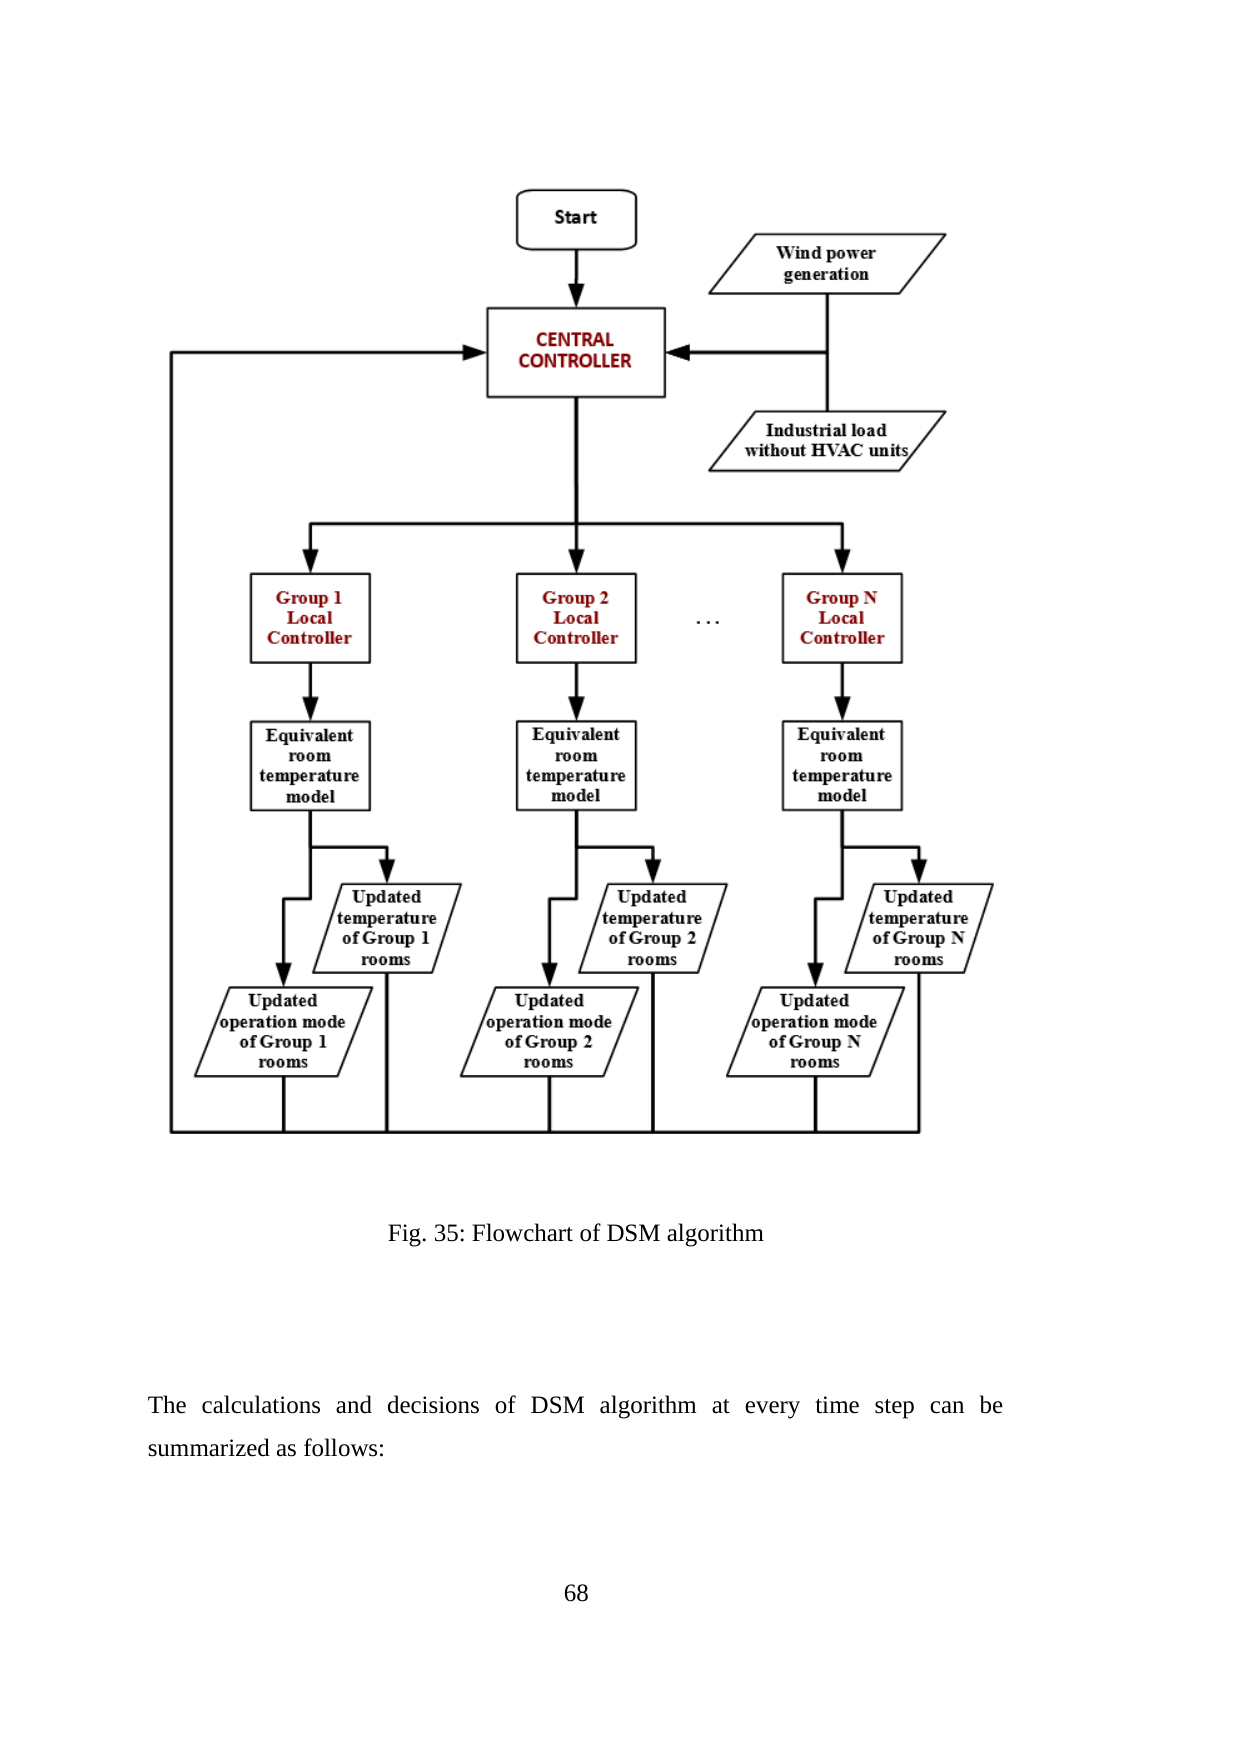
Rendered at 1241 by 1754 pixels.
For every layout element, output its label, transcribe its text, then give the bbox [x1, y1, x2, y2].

picture [147, 160, 1004, 1164]
text Fig. 35: Flowchart of DSM algorithm [148, 1218, 1004, 1246]
text The calculations and decisions of DSM algorithm at every time step can be summarized as follows: [148, 1390, 1004, 1462]
